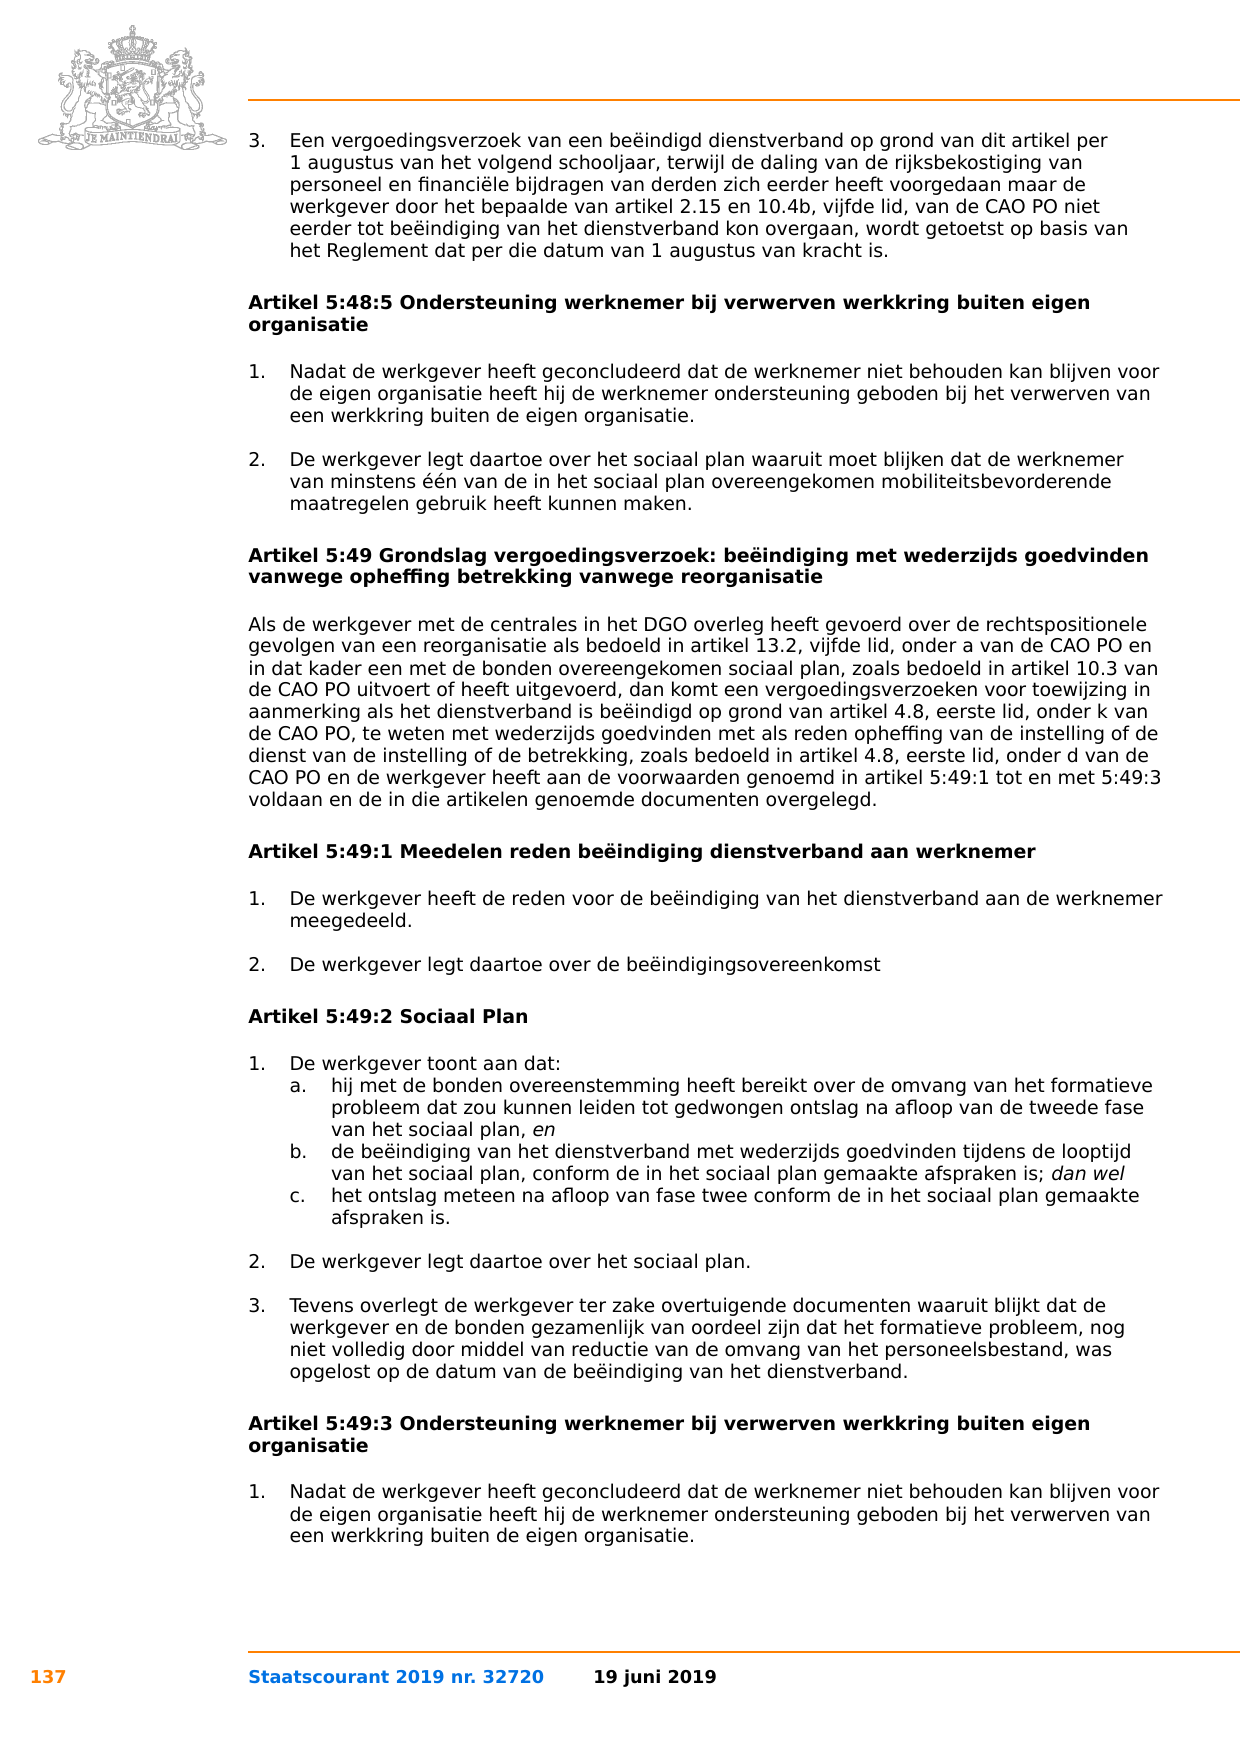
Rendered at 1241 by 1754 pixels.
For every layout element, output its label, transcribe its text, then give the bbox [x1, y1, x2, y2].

text 3. Een vergoedingsverzoek van een beëindigd dienstverband op grond van dit artikel per 1 augustus van het volgend schooljaar, terwijl de daling van de rijksbekostiging van personeel en financiële bijdragen van derden zich eerder heeft voorgedaan maar de werkgever door het bepaalde van artikel 2.15 en 10.4b, vijfde lid, van de CAO PO niet eerder tot beëindiging van het dienstverband kon overgaan, wordt getoetst op basis van het Reglement dat per die datum van 1 augustus van kracht is. [248, 130, 1163, 262]
text 2. De werkgever legt daartoe over het sociaal plan waaruit moet blijken dat de werknemer van minstens één van de in het sociaal plan overeengekomen mobiliteitsbevorderende maatregelen gebruik heeft kunnen maken. [248, 448, 1163, 514]
picture [38, 25, 227, 150]
subtitle Artikel 5:49:3 Ondersteuning werknemer bij verwerven werkkring buiten eigen organisatie [248, 1412, 1163, 1456]
subtitle Artikel 5:48:5 Ondersteuning werknemer bij verwerven werkkring buiten eigen organisatie [248, 292, 1163, 336]
text 2. De werkgever legt daartoe over het sociaal plan. [248, 1251, 1163, 1273]
text 1. De werkgever toont aan dat: [248, 1053, 1163, 1075]
text b. de beëindiging van het dienstverband met wederzijds goedvinden tijdens de looptijd van het sociaal plan, conform de in het sociaal plan gemaakte afspraken is; dan wel [289, 1141, 1163, 1185]
text a. hij met de bonden overeenstemming heeft bereikt over de omvang van het formatieve probleem dat zou kunnen leiden tot gedwongen ontslag na afloop van de tweede fase van het sociaal plan, en [289, 1075, 1163, 1141]
text 3. Tevens overlegt de werkgever ter zake overtuigende documenten waaruit blijkt dat de werkgever en de bonden gezamenlijk van oordeel zijn dat het formatieve probleem, nog niet volledig door middel van reductie van de omvang van het personeelsbestand, was opgelost op de datum van de beëindiging van het dienstverband. [248, 1294, 1163, 1382]
text Als de werkgever met de centrales in het DGO overleg heeft gevoerd over de rechtspositionele gevolgen van een reorganisatie als bedoeld in artikel 13.2, vijfde lid, onder a van de CAO PO en in dat kader een met de bonden overeengekomen sociaal plan, zoals bedoeld in artikel 10.3 van de CAO PO uitvoert of heeft uitgevoerd, dan komt een vergoedingsverzoeken voor toewijzing in aanmerking als het dienstverband is beëindigd op grond van artikel 4.8, eerste lid, onder k van de CAO PO, te weten met wederzijds goedvinden met als reden opheffing van de instelling of de dienst van de instelling of de betrekking, zoals bedoeld in artikel 4.8, eerste lid, onder d van de CAO PO en de werkgever heeft aan de voorwaarden genoemd in artikel 5:49:1 tot en met 5:49:3 voldaan en de in die artikelen genoemde documenten overgelegd. [248, 613, 1163, 811]
text 1. Nadat de werkgever heeft geconcludeerd dat de werknemer niet behouden kan blijven voor de eigen organisatie heeft hij de werknemer ondersteuning geboden bij het verwerven van een werkkring buiten de eigen organisatie. [248, 361, 1163, 427]
subtitle Artikel 5:49 Grondslag vergoedingsverzoek: beëindiging met wederzijds goedvinden vanwege opheffing betrekking vanwege reorganisatie [248, 544, 1163, 588]
subtitle Artikel 5:49:2 Sociaal Plan [248, 1006, 1163, 1028]
text 1. Nadat de werkgever heeft geconcludeerd dat de werknemer niet behouden kan blijven voor de eigen organisatie heeft hij de werknemer ondersteuning geboden bij het verwerven van een werkkring buiten de eigen organisatie. [248, 1481, 1163, 1547]
text 1. De werkgever heeft de reden voor de beëindiging van het dienstverband aan de werknemer meegedeeld. [248, 888, 1163, 932]
text c. het ontslag meteen na afloop van fase twee conform de in het sociaal plan gemaakte afspraken is. [289, 1185, 1163, 1229]
subtitle Artikel 5:49:1 Meedelen reden beëindiging dienstverband aan werknemer [248, 841, 1163, 863]
text 2. De werkgever legt daartoe over de beëindigingsovereenkomst [248, 954, 1163, 976]
